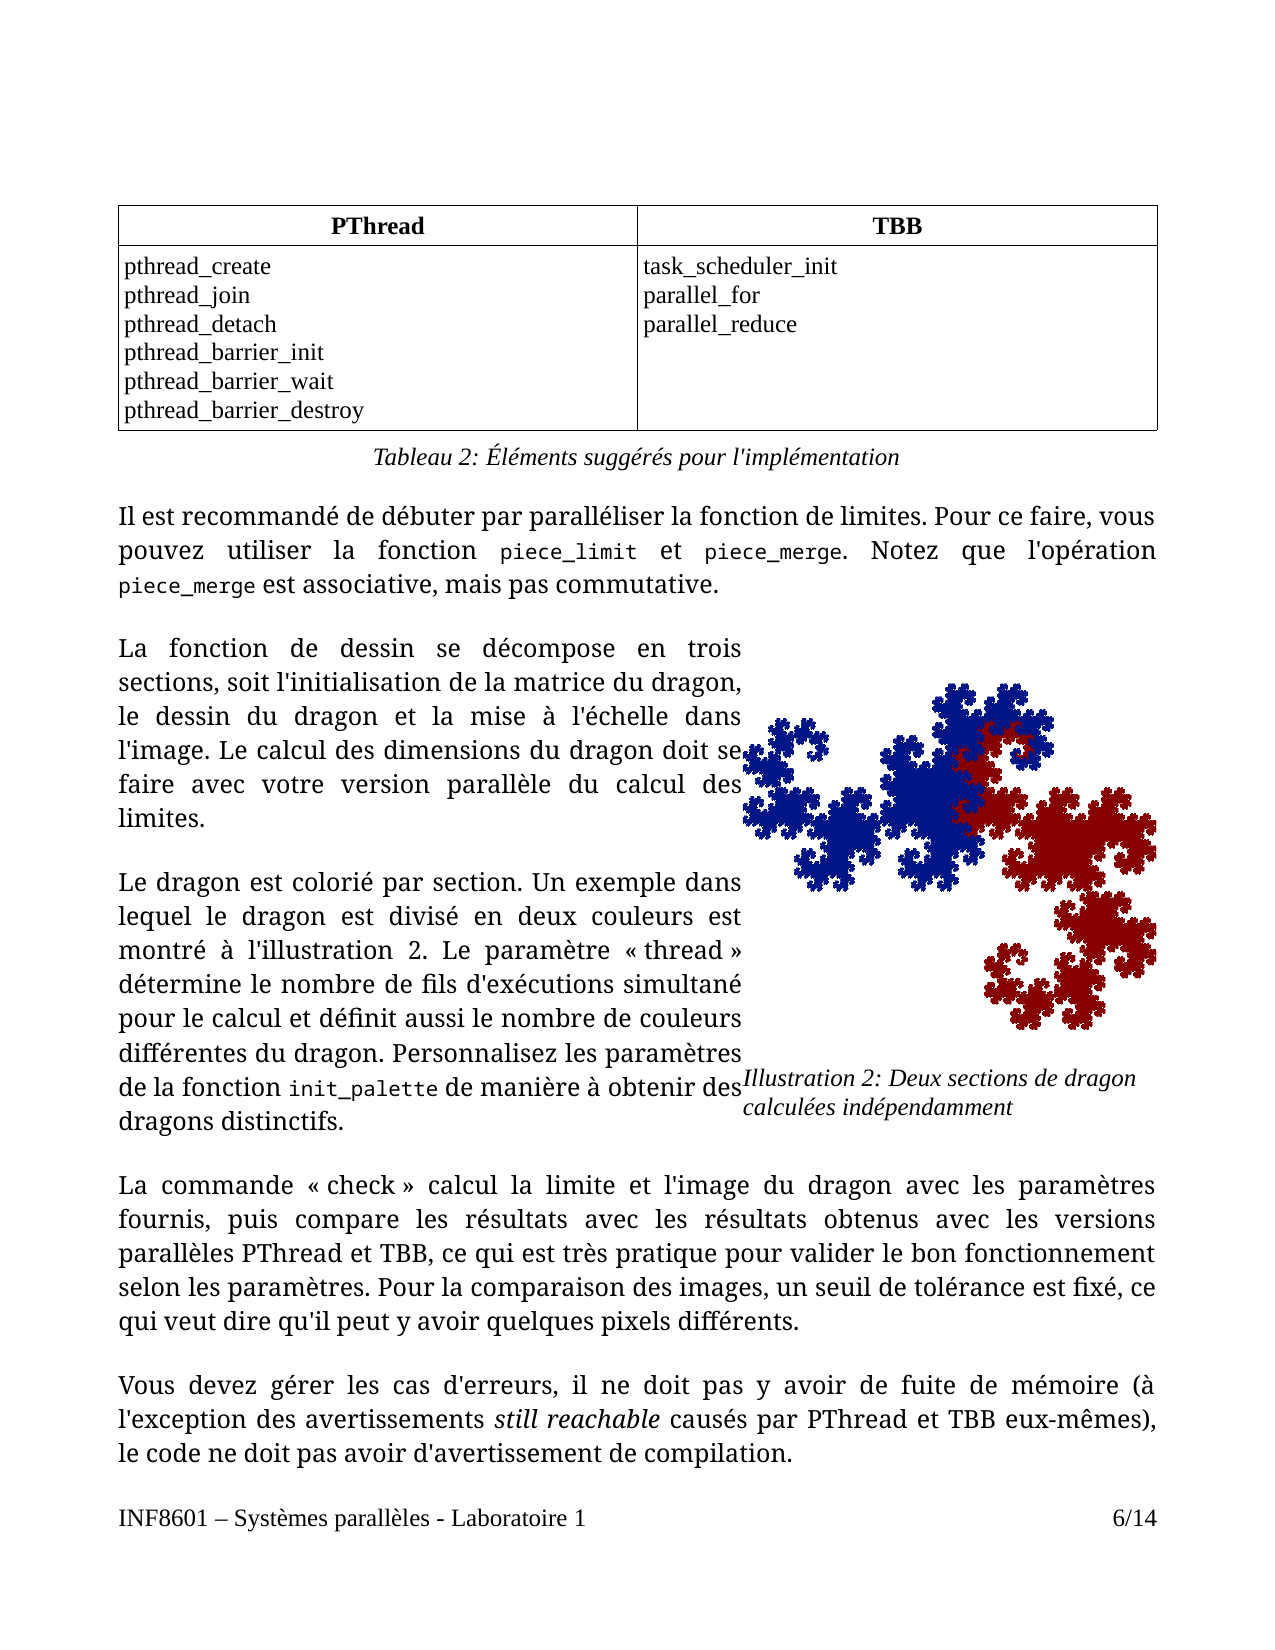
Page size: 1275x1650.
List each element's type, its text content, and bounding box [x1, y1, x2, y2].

text Le dragon est colorié par section. Un exemple dans lequel le dragon est divisé en deux couleurs est montré à l'illustration 2. Le paramètre « thread » détermine le nombre de fils d'exécutions simultané pour le calcul et définit aussi le nombre de couleurs différentes du dragon. Personnalisez les paramètres de la fonction init_palette de manière à obtenir des dragons distinctifs. [118, 865, 1157, 1137]
picture [742, 649, 1157, 1064]
table_header PThread [119, 206, 637, 245]
text La fonction de dessin se décompose en trois sections, soit l'initialisation de la matrice du dragon, le dessin du dragon et la mise à l'échelle dans l'image. Le calcul des dimensions du dragon doit se faire avec votre version parallèle du calcul des limites. [118, 631, 1157, 835]
text Vous devez gérer les cas d'erreurs, il ne doit pas y avoir de fuite de mémoire (à l'exception des avertissements still reachable causés par PThread et TBB eux-mêmes), le code ne doit pas avoir d'avertissement de compilation. [118, 1368, 1157, 1470]
table_cell pthread_create pthread_join pthread_detach pthread_barrier_init pthread_barrier_wait pthread_barrier_destroy [119, 246, 637, 429]
text Tableau 2: Éléments suggérés pour l'implémentation [118, 442, 1157, 471]
table_cell task_scheduler_init parallel_for parallel_reduce [638, 246, 1157, 429]
table_header TBB [638, 206, 1157, 245]
text Illustration 2: Deux sections de dragon calculées indépendamment [743, 1064, 1156, 1121]
text Il est recommandé de débuter par paralléliser la fonction de limites. Pour ce faire, vous pouvez utiliser la fonction piece_limit et piece_merge. Notez que l'opération piece_merge est associative, mais pas commutative. [118, 498, 1157, 601]
text La commande « check » calcul la limite et l'image du dragon avec les paramètres fournis, puis compare les résultats avec les résultats obtenus avec les versions parallèles PThread et TBB, ce qui est très pratique pour valider le bon fonctionnement selon les paramètres. Pour la comparaison des images, un seuil de tolérance est fixé, ce qui veut dire qu'il peut y avoir quelques pixels différents. [118, 1167, 1157, 1338]
